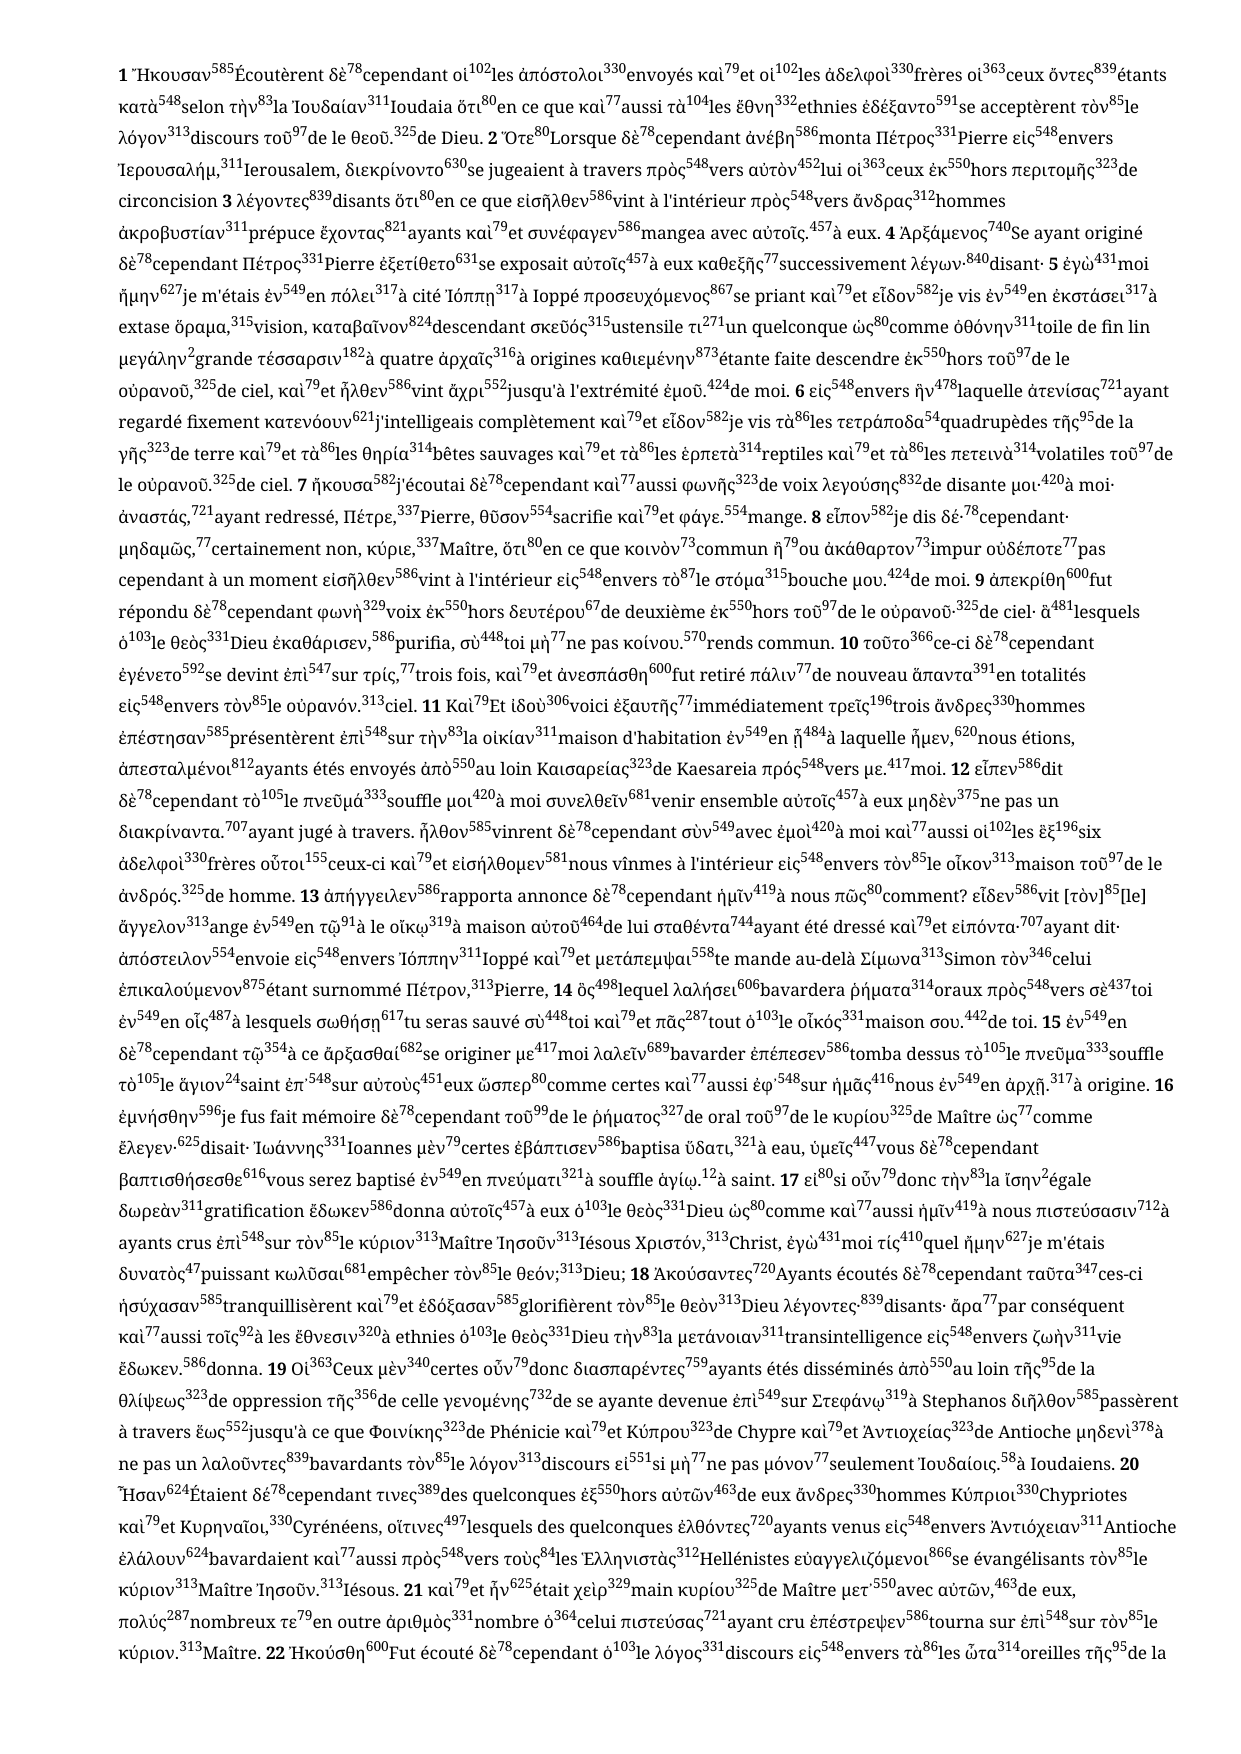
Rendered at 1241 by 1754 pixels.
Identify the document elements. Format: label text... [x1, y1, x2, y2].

text 1 Ἤκουσαν585Écoutèrent δὲ78cependant οἱ102les ἀπόστολοι330envoyés καὶ79et οἱ102les ἀδελφοὶ330frères οἱ363ceux ὄντες839étants κατὰ548selon τὴν83la Ἰουδαίαν311Ioudaia ὅτι80en ce que καὶ77aussi τὰ104les ἔθνη332ethnies ἐδέξαντο591se acceptèrent τὸν85le λόγον313discours τοῦ97de le θεοῦ.325de Dieu. 2 Ὅτε80Lorsque δὲ78cependant ἀνέβη586monta Πέτρος331Pierre εἰς548envers Ἰερουσαλήμ,311Ierousalem, διεκρίνοντο630se jugeaient à travers πρὸς548vers αὐτὸν452lui οἱ363ceux ἐκ550hors περιτομῆς323de circoncision 3 λέγοντες839disants ὅτι80en ce que εἰσῆλθεν586vint à l'intérieur πρὸς548vers ἄνδρας312hommes ἀκροβυστίαν311prépuce ἔχοντας821ayants καὶ79et συνέφαγεν586mangea avec αὐτοῖς.457à eux. 4 Ἀρξάμενος740Se ayant originé δὲ78cependant Πέτρος331Pierre ἐξετίθετο631se exposait αὐτοῖς457à eux καθεξῆς77successivement λέγων·840disant· 5 ἐγὼ431moi ἤμην627je m'étais ἐν549en πόλει317à cité Ἰόππῃ317à Ioppé προσευχόμενος867se priant καὶ79et εἶδον582je vis ἐν549en ἐκστάσει317à extase ὅραμα,315vision, καταβαῖνον824descendant σκεῦός315ustensile τι271un quelconque ὡς80comme ὀθόνην311toile de fin lin μεγάλην2grande τέσσαρσιν182à quatre ἀρχαῖς316à origines καθιεμένην873étante faite descendre ἐκ550hors τοῦ97de le οὐρανοῦ,325de ciel, καὶ79et ἦλθεν586vint ἄχρι552jusqu'à l'extrémité ἐμοῦ.424de moi. 6 εἰς548envers ἣν478laquelle ἀτενίσας721ayant regardé fixement κατενόουν621j'intelligeais complètement καὶ79et εἶδον582je vis τὰ86les τετράποδα54quadrupèdes τῆς95de la γῆς323de terre καὶ79et τὰ86les θηρία314bêtes sauvages καὶ79et τὰ86les ἑρπετὰ314reptiles καὶ79et τὰ86les πετεινὰ314volatiles τοῦ97de le οὐρανοῦ.325de ciel. 7 ἤκουσα582j'écoutai δὲ78cependant καὶ77aussi φωνῆς323de voix λεγούσης832de disante μοι·420à moi· ἀναστάς,721ayant redressé, Πέτρε,337Pierre, θῦσον554sacrifie καὶ79et φάγε.554mange. 8 εἶπον582je dis δέ·78cependant· μηδαμῶς,77certainement non, κύριε,337Maître, ὅτι80en ce que κοινὸν73commun ἢ79ou ἀκάθαρτον73impur οὐδέποτε77pas cependant à un moment εἰσῆλθεν586vint à l'intérieur εἰς548envers τὸ87le στόμα315bouche μου.424de moi. 9 ἀπεκρίθη600fut répondu δὲ78cependant φωνὴ329voix ἐκ550hors δευτέρου67de deuxième ἐκ550hors τοῦ97de le οὐρανοῦ·325de ciel· ἃ481lesquels ὁ103le θεὸς331Dieu ἐκαθάρισεν,586purifia, σὺ448toi μὴ77ne pas κοίνου.570rends commun. 10 τοῦτο366ce-ci δὲ78cependant ἐγένετο592se devint ἐπὶ547sur τρίς,77trois fois, καὶ79et ἀνεσπάσθη600fut retiré πάλιν77de nouveau ἅπαντα391en totalités εἰς548envers τὸν85le οὐρανόν.313ciel. 11 Καὶ79Et ἰδοὺ306voici ἐξαυτῆς77immédiatement τρεῖς196trois ἄνδρες330hommes ἐπέστησαν585présentèrent ἐπὶ548sur τὴν83la οἰκίαν311maison d'habitation ἐν549en ᾗ484à laquelle ἦμεν,620nous étions, ἀπεσταλμένοι812ayants étés envoyés ἀπὸ550au loin Καισαρείας323de Kaesareia πρός548vers με.417moi. 12 εἶπεν586dit δὲ78cependant τὸ105le πνεῦμά333souffle μοι420à moi συνελθεῖν681venir ensemble αὐτοῖς457à eux μηδὲν375ne pas un διακρίναντα.707ayant jugé à travers. ἦλθον585vinrent δὲ78cependant σὺν549avec ἐμοὶ420à moi καὶ77aussi οἱ102les ἓξ196six ἀδελφοὶ330frères οὗτοι155ceux-ci καὶ79et εἰσήλθομεν581nous vînmes à l'intérieur εἰς548envers τὸν85le οἶκον313maison τοῦ97de le ἀνδρός.325de homme. 13 ἀπήγγειλεν586rapporta annonce δὲ78cependant ἡμῖν419à nous πῶς80comment? εἶδεν586vit [τὸν]85[le] ἄγγελον313ange ἐν549en τῷ91à le οἴκῳ319à maison αὐτοῦ464de lui σταθέντα744ayant été dressé καὶ79et εἰπόντα·707ayant dit· ἀπόστειλον554envoie εἰς548envers Ἰόππην311Ioppé καὶ79et μετάπεμψαι558te mande au-delà Σίμωνα313Simon τὸν346celui ἐπικαλούμενον875étant surnommé Πέτρον,313Pierre, 14 ὃς498lequel λαλήσει606bavardera ῥήματα314oraux πρὸς548vers σὲ437toi ἐν549en οἷς487à lesquels σωθήσῃ617tu seras sauvé σὺ448toi καὶ79et πᾶς287tout ὁ103le οἶκός331maison σου.442de toi. 15 ἐν549en δὲ78cependant τῷ354à ce ἄρξασθαί682se originer με417moi λαλεῖν689bavarder ἐπέπεσεν586tomba dessus τὸ105le πνεῦμα333souffle τὸ105le ἅγιον24saint ἐπ᾽548sur αὐτοὺς451eux ὥσπερ80comme certes καὶ77aussi ἐφ᾽548sur ἡμᾶς416nous ἐν549en ἀρχῇ.317à origine. 16 ἐμνήσθην596je fus fait mémoire δὲ78cependant τοῦ99de le ῥήματος327de oral τοῦ97de le κυρίου325de Maître ὡς77comme ἔλεγεν·625disait· Ἰωάννης331Ioannes μὲν79certes ἐβάπτισεν586baptisa ὕδατι,321à eau, ὑμεῖς447vous δὲ78cependant βαπτισθήσεσθε616vous serez baptisé ἐν549en πνεύματι321à souffle ἁγίῳ.12à saint. 17 εἰ80si οὖν79donc τὴν83la ἴσην2égale δωρεὰν311gratification ἔδωκεν586donna αὐτοῖς457à eux ὁ103le θεὸς331Dieu ὡς80comme καὶ77aussi ἡμῖν419à nous πιστεύσασιν712à ayants crus ἐπὶ548sur τὸν85le κύριον313Maître Ἰησοῦν313Iésous Χριστόν,313Christ, ἐγὼ431moi τίς410quel ἤμην627je m'étais δυνατὸς47puissant κωλῦσαι681empêcher τὸν85le θεόν;313Dieu; 18 Ἀκούσαντες720Ayants écoutés δὲ78cependant ταῦτα347ces-ci ἡσύχασαν585tranquillisèrent καὶ79et ἐδόξασαν585glorifièrent τὸν85le θεὸν313Dieu λέγοντες·839disants· ἄρα77par conséquent καὶ77aussi τοῖς92à les ἔθνεσιν320à ethnies ὁ103le θεὸς331Dieu τὴν83la μετάνοιαν311transintelligence εἰς548envers ζωὴν311vie ἔδωκεν.586donna. 19 Οἱ363Ceux μὲν340certes οὖν79donc διασπαρέντες759ayants étés disséminés ἀπὸ550au loin τῆς95de la θλίψεως323de oppression τῆς356de celle γενομένης732de se ayante devenue ἐπὶ549sur Στεφάνῳ319à Stephanos διῆλθον585passèrent à travers ἕως552jusqu'à ce que Φοινίκης323de Phénicie καὶ79et Κύπρου323de Chypre καὶ79et Ἀντιοχείας323de Antioche μηδενὶ378à ne pas un λαλοῦντες839bavardants τὸν85le λόγον313discours εἰ551si μὴ77ne pas μόνον77seulement Ἰουδαίοις.58à Ioudaiens. 20 Ἦσαν624Étaient δέ78cependant τινες389des quelconques ἐξ550hors αὐτῶν463de eux ἄνδρες330hommes Κύπριοι330Chypriotes καὶ79et Κυρηναῖοι,330Cyrénéens, οἵτινες497lesquels des quelconques ἐλθόντες720ayants venus εἰς548envers Ἀντιόχειαν311Antioche ἐλάλουν624bavardaient καὶ77aussi πρὸς548vers τοὺς84les Ἑλληνιστὰς312Hellénistes εὐαγγελιζόμενοι866se évangélisants τὸν85le κύριον313Maître Ἰησοῦν.313Iésous. 21 καὶ79et ἦν625était χεὶρ329main κυρίου325de Maître μετ᾽550avec αὐτῶν,463de eux, πολύς287nombreux τε79en outre ἀριθμὸς331nombre ὁ364celui πιστεύσας721ayant cru ἐπέστρεψεν586tourna sur ἐπὶ548sur τὸν85le κύριον.313Maître. 22 Ἠκούσθη600Fut écouté δὲ78cependant ὁ103le λόγος331discours εἰς548envers τὰ86les ὦτα314oreilles τῆς95de la ἐκκλησίας323de église τῆς356de celle οὔσης832de étante ἐν549en Ἰερουσαλὴμ317à Ierousalem περὶ550autour αὐτῶν463de eux καὶ79et ἐξαπέστειλαν585envoyèrent dehors Βαρναβᾶν313Bar-Nabas [διελθεῖν]681[passer à travers] ἕως552jusqu'à ce que Ἀντιοχείας.323de Antioche. 23 ὃς498lequel παραγενόμενος740se ayant devenu à côté καὶ79et ἰδὼν721ayant vu τὴν83la χάριν311grâce [τὴν]344[celle] τοῦ97de le θεοῦ,325de Dieu, ἐχάρη600fut été de joie καὶ79et παρεκάλει625appelait à côté πάντας372tous τῇ89à la προθέσει317à proposition τῆς95de la καρδίας323de coeur προσμένειν689rester auprès τῷ91à le κυρίῳ,319à Maître, 24 ὅτι80en ce que ἦν625était ἀνὴρ331homme ἀγαθὸς22bon καὶ79et πλήρης71de plénitude πνεύματος327de souffle ἁγίου18de saint καὶ79et πίστεως.323de croyance. καὶ79et προσετέθη600fut apposé ὄχλος331foule ἱκανὸς22assez-important τῷ91à le κυρίῳ.319à Maître. 25 Ἐξῆλθεν586Sortit δὲ78cependant εἰς548envers Ταρσὸν311Tarse ἀναζητῆσαι681chercher de bas en haut Σαῦλον,313Saul, 26 καὶ79et εὑρὼν721ayant trouvé ἤγαγεν586conduisit εἰς548envers Ἀντιόχειαν.311Antioche. ἐγένετο592se devint δὲ78cependant αὐτοῖς457à eux καὶ77aussi ἐνιαυτὸν313année ὅλον269tout entier συναχθῆναι683être mené ensemble ἐν549en τῇ89à la ἐκκλησίᾳ317à église καὶ79et διδάξαι681enseigner ὄχλον313foule ἱκανόν,4assez-important, χρηματίσαι681négocier du besoin τε79en outre πρώτως77premièrement ἐν549en Ἀντιοχείᾳ317à Antioche τοὺς84les μαθητὰς312disciples Χριστιανούς.312Chrétiens. 27 Ἐν549En ταύταις141à celles-ci δὲ78cependant ταῖς88à les ἡμέραις316à journées κατῆλθον585vinrent de haut en bas ἀπὸ550au loin Ἱεροσολύμων326de Ierosolymas προφῆται330prophètes εἰς548envers Ἀντιόχειαν.311Antioche. 28 ἀναστὰς721ayant redressé δὲ78cependant εἷς71un ἐξ550hors αὐτῶν463de eux ὀνόματι321à nom Ἅγαβος331Agabus ἐσήμανεν586signifia διὰ550par τοῦ99de le πνεύματος327de souffle λιμὸν311famine μεγάλην2grande μέλλειν689imminer ἔσεσθαι685se avoir à être ἐφ᾽548sur ὅλην267toute entière τὴν83la οἰκουμένην,311écoumène, ἥτις496laquelle une quelconque ἐγένετο592se devint ἐπὶ550sur Κλαυδίου.325de Claudius. 29 τῶν96de les δὲ78cependant μαθητῶν,324de disciples, καθὼς77de haut en bas comme εὐπορεῖτό631se prospérait τις,390un quelconque, ὥρισαν585limitèrent ἕκαστος390chacun αὐτῶν463de eux εἰς548envers διακονίαν311service πέμψαι681mander τοῖς90à les κατοικοῦσιν827à établissants maison d'habitation ἐν549en τῇ89à la Ἰουδαίᾳ317à Ioudaia ἀδελφοῖς·318à frères· 30 ὃ482lequel καὶ77aussi ἐποίησαν585firent ἀποστείλαντες720ayants envoyés πρὸς548vers τοὺς84les πρεσβυτέρους52plus anciens διὰ550par χειρὸς323de main Βαρναβᾶ325de Bar-Nabas καὶ79et Σαύλου.325de Saul. [118, 59, 1181, 1665]
